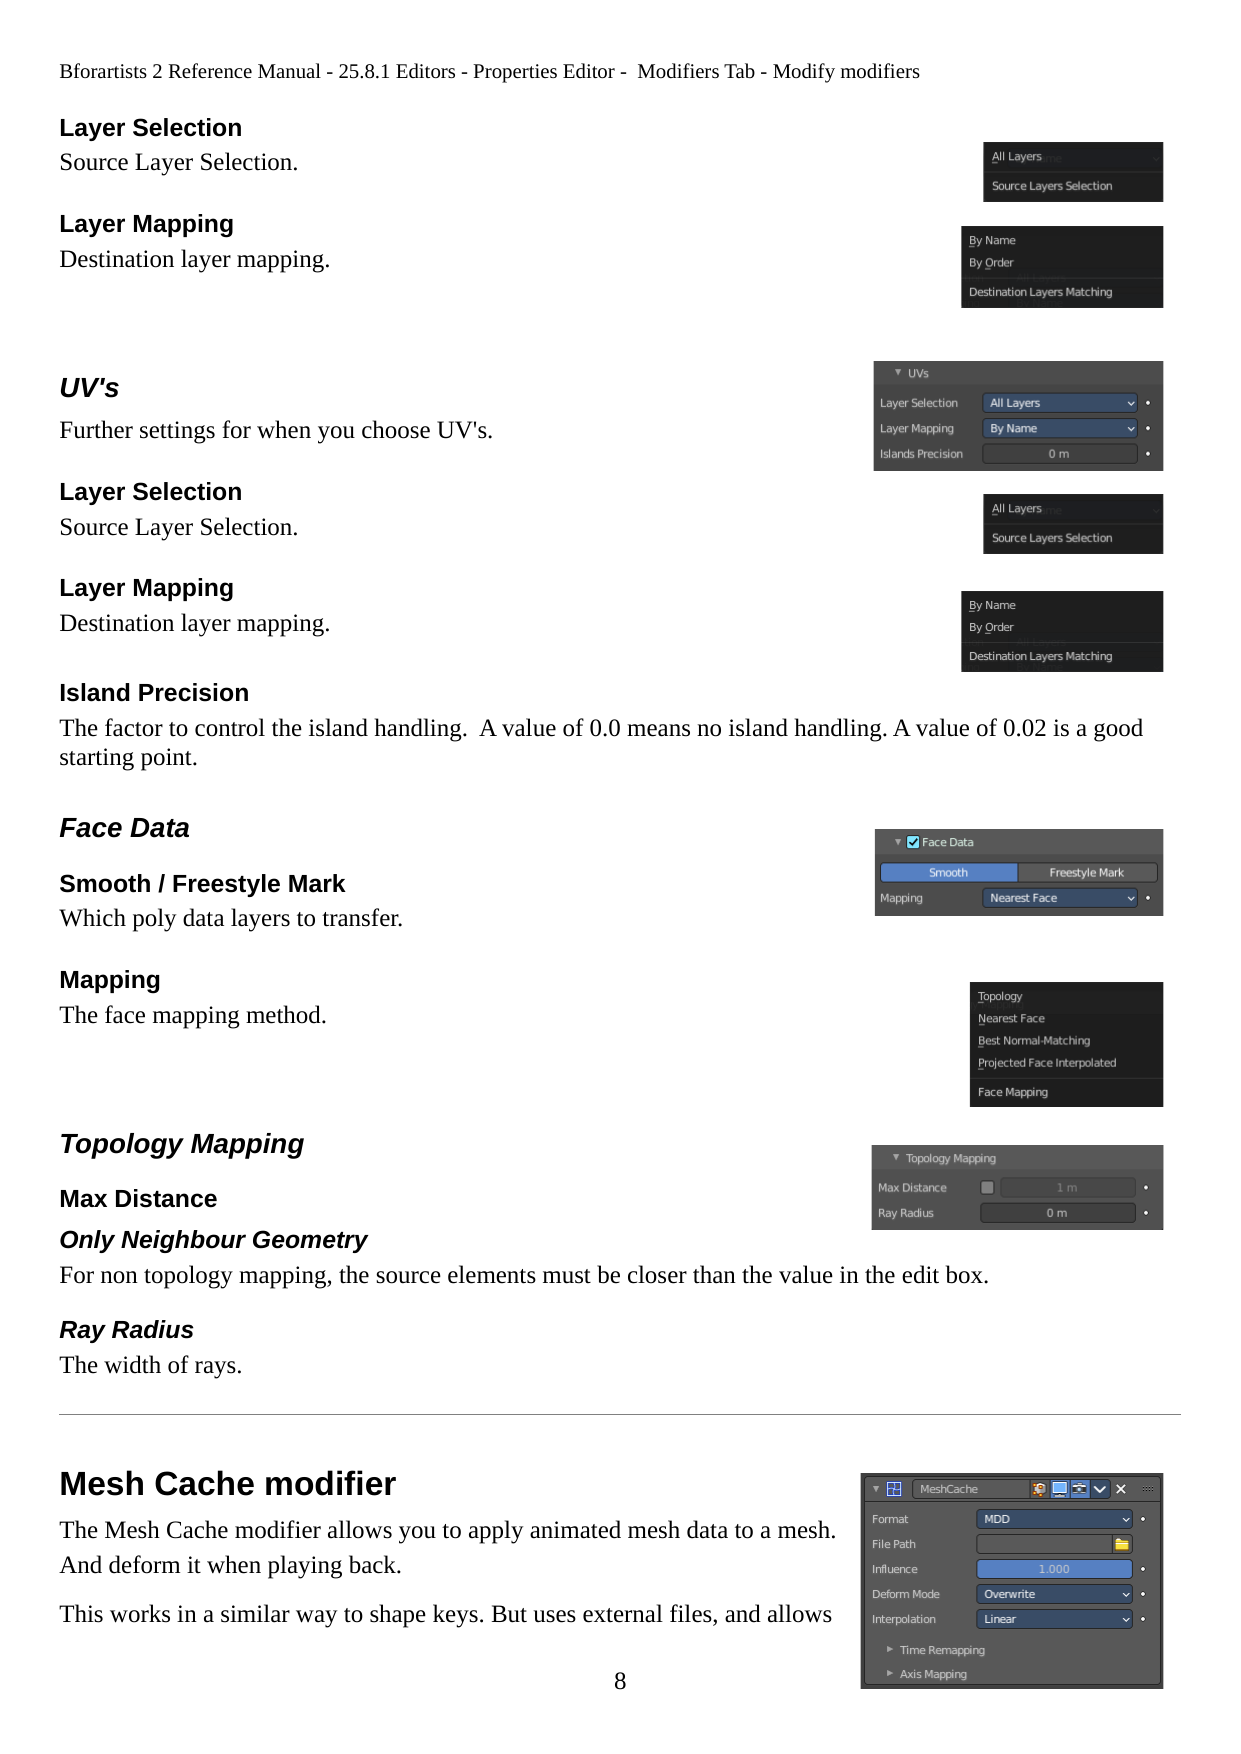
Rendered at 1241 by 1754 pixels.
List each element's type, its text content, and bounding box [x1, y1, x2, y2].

subtitle [1164, 371, 1181, 403]
picture [983, 142, 1164, 202]
picture [961, 226, 1164, 308]
picture [969, 982, 1164, 1107]
text [1164, 1000, 1181, 1029]
text [1164, 512, 1181, 541]
picture [874, 829, 1164, 916]
text Destination layer mapping. [59, 608, 961, 637]
subtitle Only Neighbour Geometry [59, 1225, 1181, 1254]
subtitle Face Data [59, 812, 1181, 844]
text Source Layer Selection. [59, 147, 983, 176]
text For non topology mapping, the source elements must be closer than the value in the edit box. [59, 1260, 1181, 1289]
subtitle Island Precision [59, 678, 1181, 707]
picture [961, 591, 1164, 672]
picture [983, 494, 1164, 554]
text The face mapping method. [59, 1000, 969, 1029]
subtitle UV's [59, 371, 873, 403]
text The Mesh Cache modifier allows you to apply animated mesh data to a mesh. And deform it when playing back. [59, 1515, 860, 1579]
text Destination layer mapping. [59, 244, 961, 272]
picture [873, 361, 1164, 471]
subtitle Ray Radius [59, 1315, 1181, 1344]
text Further settings for when you choose UV's. [59, 416, 873, 444]
picture [871, 1145, 1164, 1230]
subtitle Layer Mapping [59, 209, 1181, 237]
text Source Layer Selection. [59, 512, 983, 541]
subtitle Layer Selection [59, 477, 1181, 506]
text Which poly data layers to transfer. [59, 903, 1181, 932]
subtitle Layer Selection [59, 113, 1181, 141]
subtitle Max Distance [59, 1184, 871, 1213]
text The width of rays. [59, 1350, 1181, 1379]
subtitle [1164, 1184, 1181, 1213]
picture [860, 1473, 1164, 1689]
subtitle Mapping [59, 965, 1181, 994]
subtitle Topology Mapping [59, 1127, 1181, 1159]
subtitle Layer Mapping [59, 573, 1181, 602]
text The factor to control the island handling. A value of 0.0 means no island handling. A value of 0.02 is a good starting point. [59, 713, 1181, 771]
text This works in a similar way to shape keys. But uses external files, and allows [59, 1599, 860, 1628]
text [1164, 147, 1181, 176]
subtitle [1164, 869, 1181, 897]
subtitle Smooth / Freestyle Mark [59, 869, 874, 897]
subtitle Mesh Cache modifier [59, 1464, 1181, 1503]
